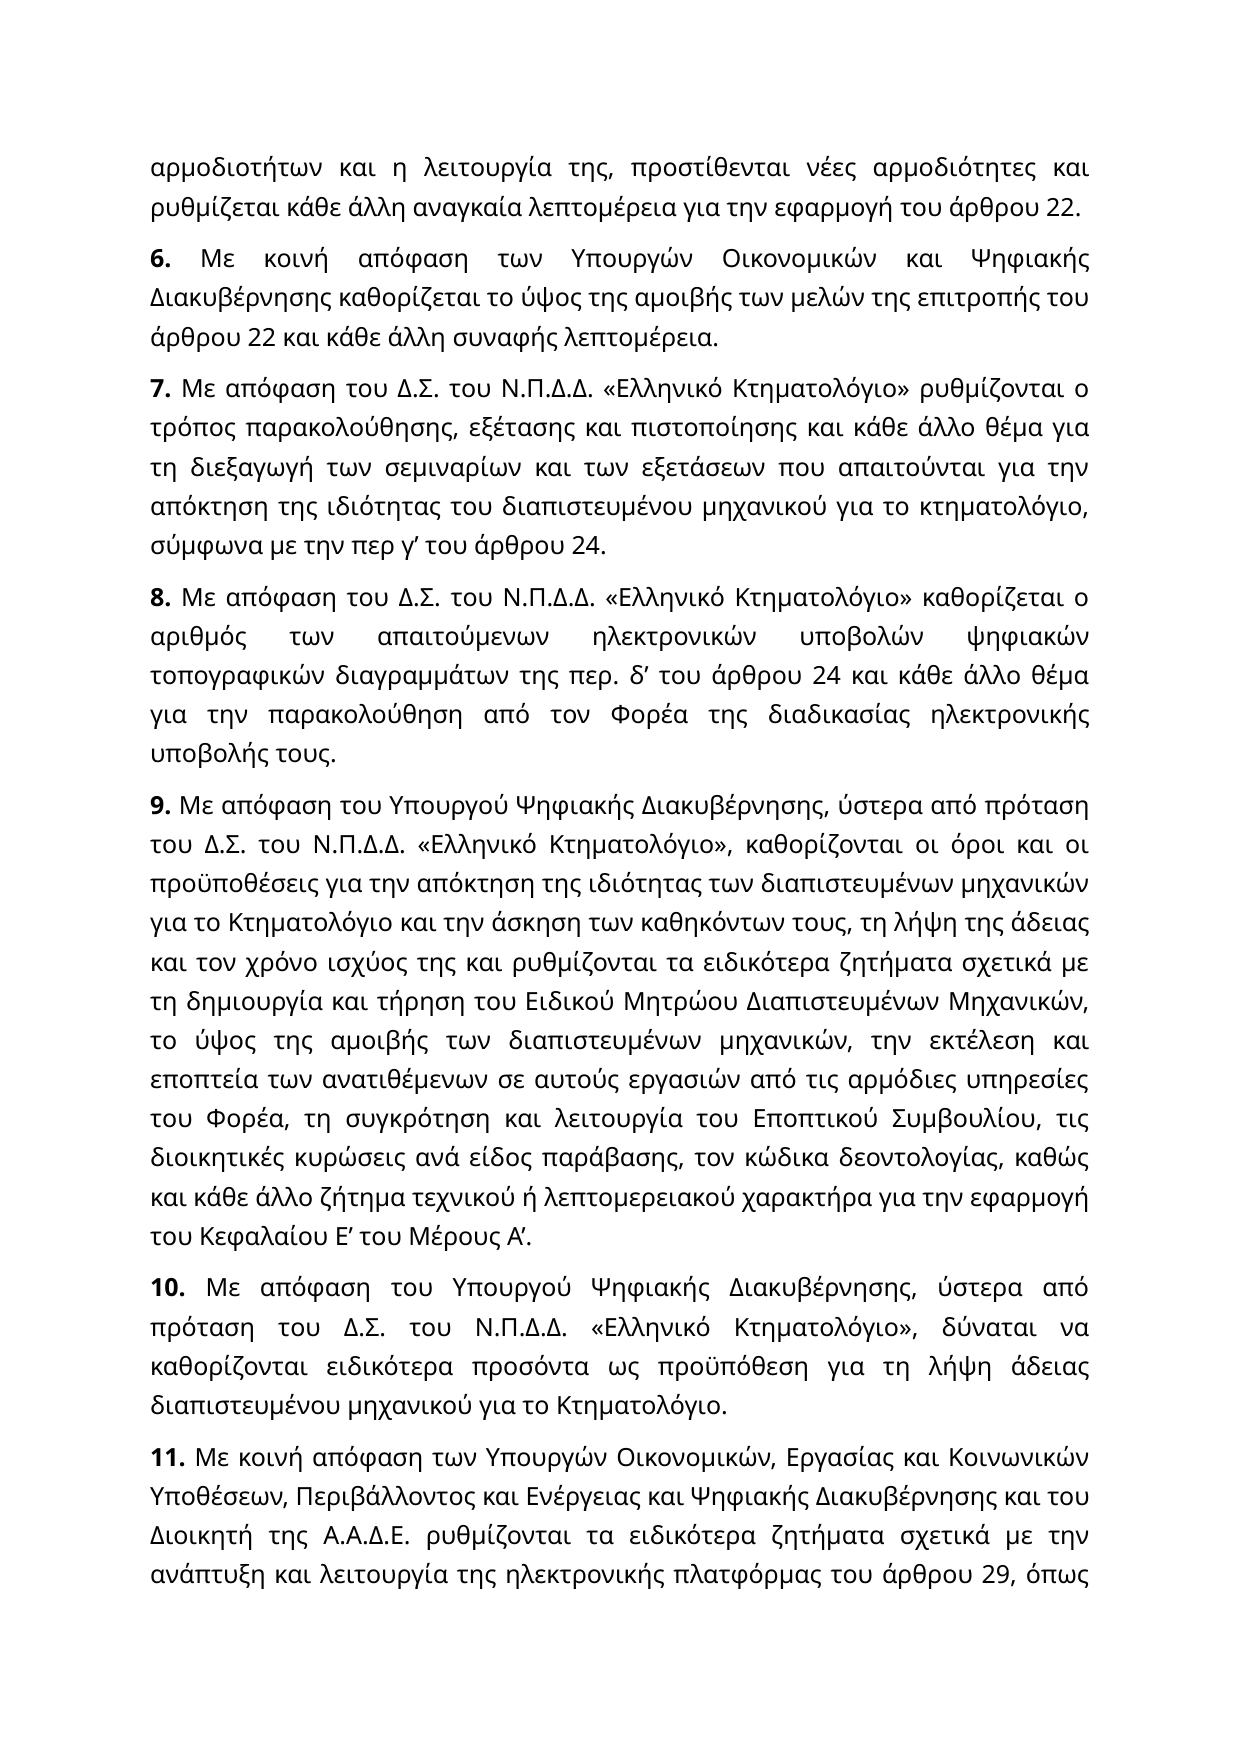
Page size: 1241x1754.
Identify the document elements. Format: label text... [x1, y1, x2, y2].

text αρμοδιοτήτων και η λειτουργία της, προστίθενται νέες αρμοδιότητες και ρυθμίζεται κάθε άλλη αναγκαία λεπτομέρεια για την εφαρμογή του άρθρου 22. [150, 150, 1090, 223]
text 9. Με απόφαση του Υπουργού Ψηφιακής Διακυβέρνησης, ύστερα από πρόταση του Δ.Σ. του Ν.Π.Δ.Δ. «Ελληνικό Κτηματολόγιο», καθορίζονται οι όροι και οι προϋποθέσεις για την απόκτηση της ιδιότητας των διαπιστευμένων μηχανικών για το Κτηματολόγιο και την άσκηση των καθηκόντων τους, τη λήψη της άδειας και τον χρόνο ισχύος της και ρυθμίζονται τα ειδικότερα ζητήματα σχετικά με τη δημιουργία και τήρηση του Ειδικού Μητρώου Διαπιστευμένων Μηχανικών, το ύψος της αμοιβής των διαπιστευμένων μηχανικών, την εκτέλεση και εποπτεία των ανατιθέμενων σε αυτούς εργασιών από τις αρμόδιες υπηρεσίες του Φορέα, τη συγκρότηση και λειτουργία του Εποπτικού Συμβουλίου, τις διοικητικές κυρώσεις ανά είδος παράβασης, τον κώδικα δεοντολογίας, καθώς και κάθε άλλο ζήτημα τεχνικού ή λεπτομερειακού χαρακτήρα για την εφαρμογή του Κεφαλαίου Ε’ του Μέρους Α’. [150, 787, 1090, 1252]
text 11. Με κοινή απόφαση των Υπουργών Οικονομικών, Εργασίας και Κοινωνικών Υποθέσεων, Περιβάλλοντος και Ενέργειας και Ψηφιακής Διακυβέρνησης και του Διοικητή της Α.Α.Δ.Ε. ρυθμίζονται τα ειδικότερα ζητήματα σχετικά με την ανάπτυξη και λειτουργία της ηλεκτρονικής πλατφόρμας του άρθρου 29, όπως [150, 1439, 1090, 1591]
text 10. Με απόφαση του Υπουργού Ψηφιακής Διακυβέρνησης, ύστερα από πρόταση του Δ.Σ. του Ν.Π.Δ.Δ. «Ελληνικό Κτηματολόγιο», δύναται να καθορίζονται ειδικότερα προσόντα ως προϋπόθεση για τη λήψη άδειας διαπιστευμένου μηχανικού για το Κτηματολόγιο. [150, 1270, 1090, 1422]
text 8. Με απόφαση του Δ.Σ. του Ν.Π.Δ.Δ. «Ελληνικό Κτηματολόγιο» καθορίζεται ο αριθμός των απαιτούμενων ηλεκτρονικών υποβολών ψηφιακών τοπογραφικών διαγραμμάτων της περ. δ’ του άρθρου 24 και κάθε άλλο θέμα για την παρακολούθηση από τον Φορέα της διαδικασίας ηλεκτρονικής υποβολής τους. [150, 579, 1090, 770]
text 7. Με απόφαση του Δ.Σ. του Ν.Π.Δ.Δ. «Ελληνικό Κτηματολόγιο» ρυθμίζονται ο τρόπος παρακολούθησης, εξέτασης και πιστοποίησης και κάθε άλλο θέμα για τη διεξαγωγή των σεμιναρίων και των εξετάσεων που απαιτούνται για την απόκτηση της ιδιότητας του διαπιστευμένου μηχανικού για το κτηματολόγιο, σύμφωνα με την περ γ’ του άρθρου 24. [150, 371, 1090, 562]
text 6. Με κοινή απόφαση των Υπουργών Οικονομικών και Ψηφιακής Διακυβέρνησης καθορίζεται το ύψος της αμοιβής των μελών της επιτροπής του άρθρου 22 και κάθε άλλη συναφής λεπτομέρεια. [150, 241, 1090, 353]
